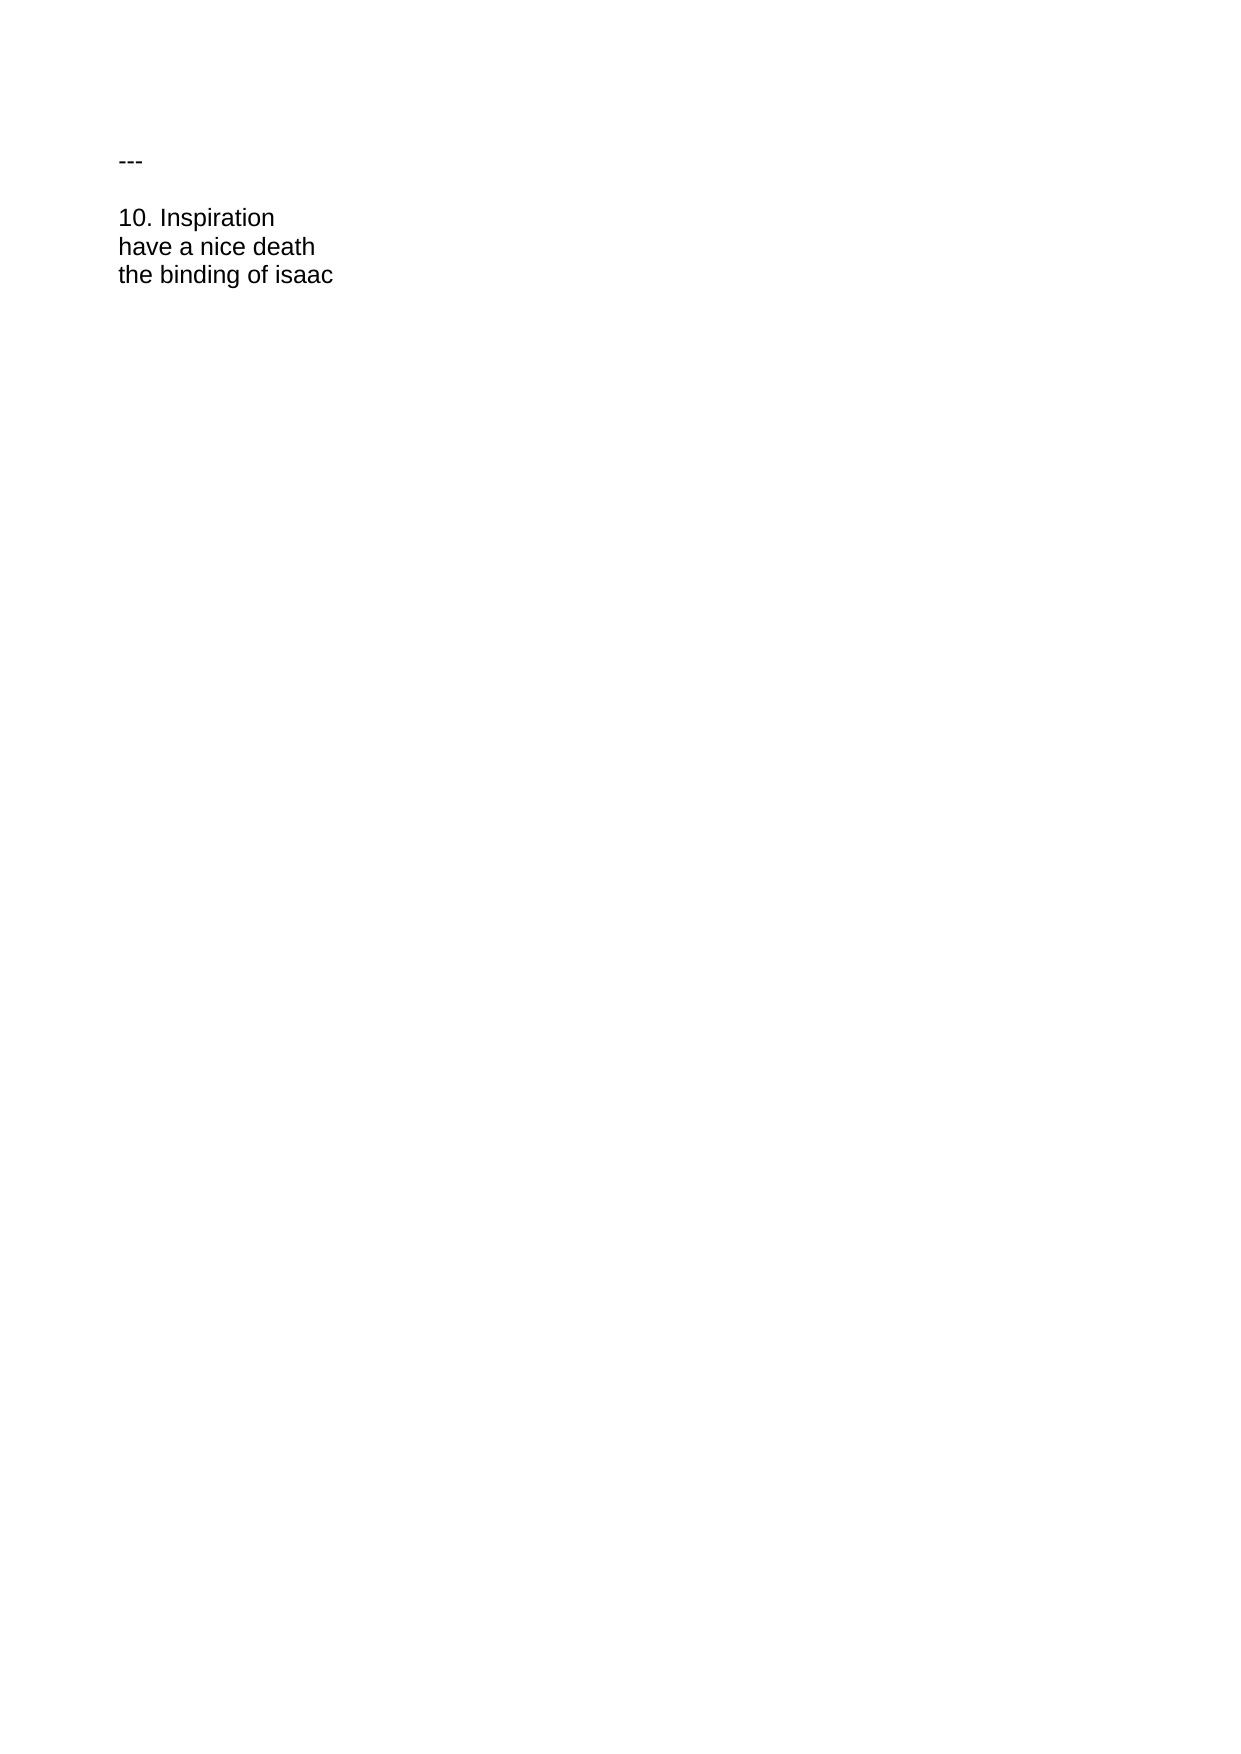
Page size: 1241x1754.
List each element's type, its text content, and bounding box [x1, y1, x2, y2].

text the binding of isaac [118, 260, 1122, 289]
text 10. Inspiration have a nice death [118, 203, 1122, 260]
text --- [118, 146, 1122, 175]
